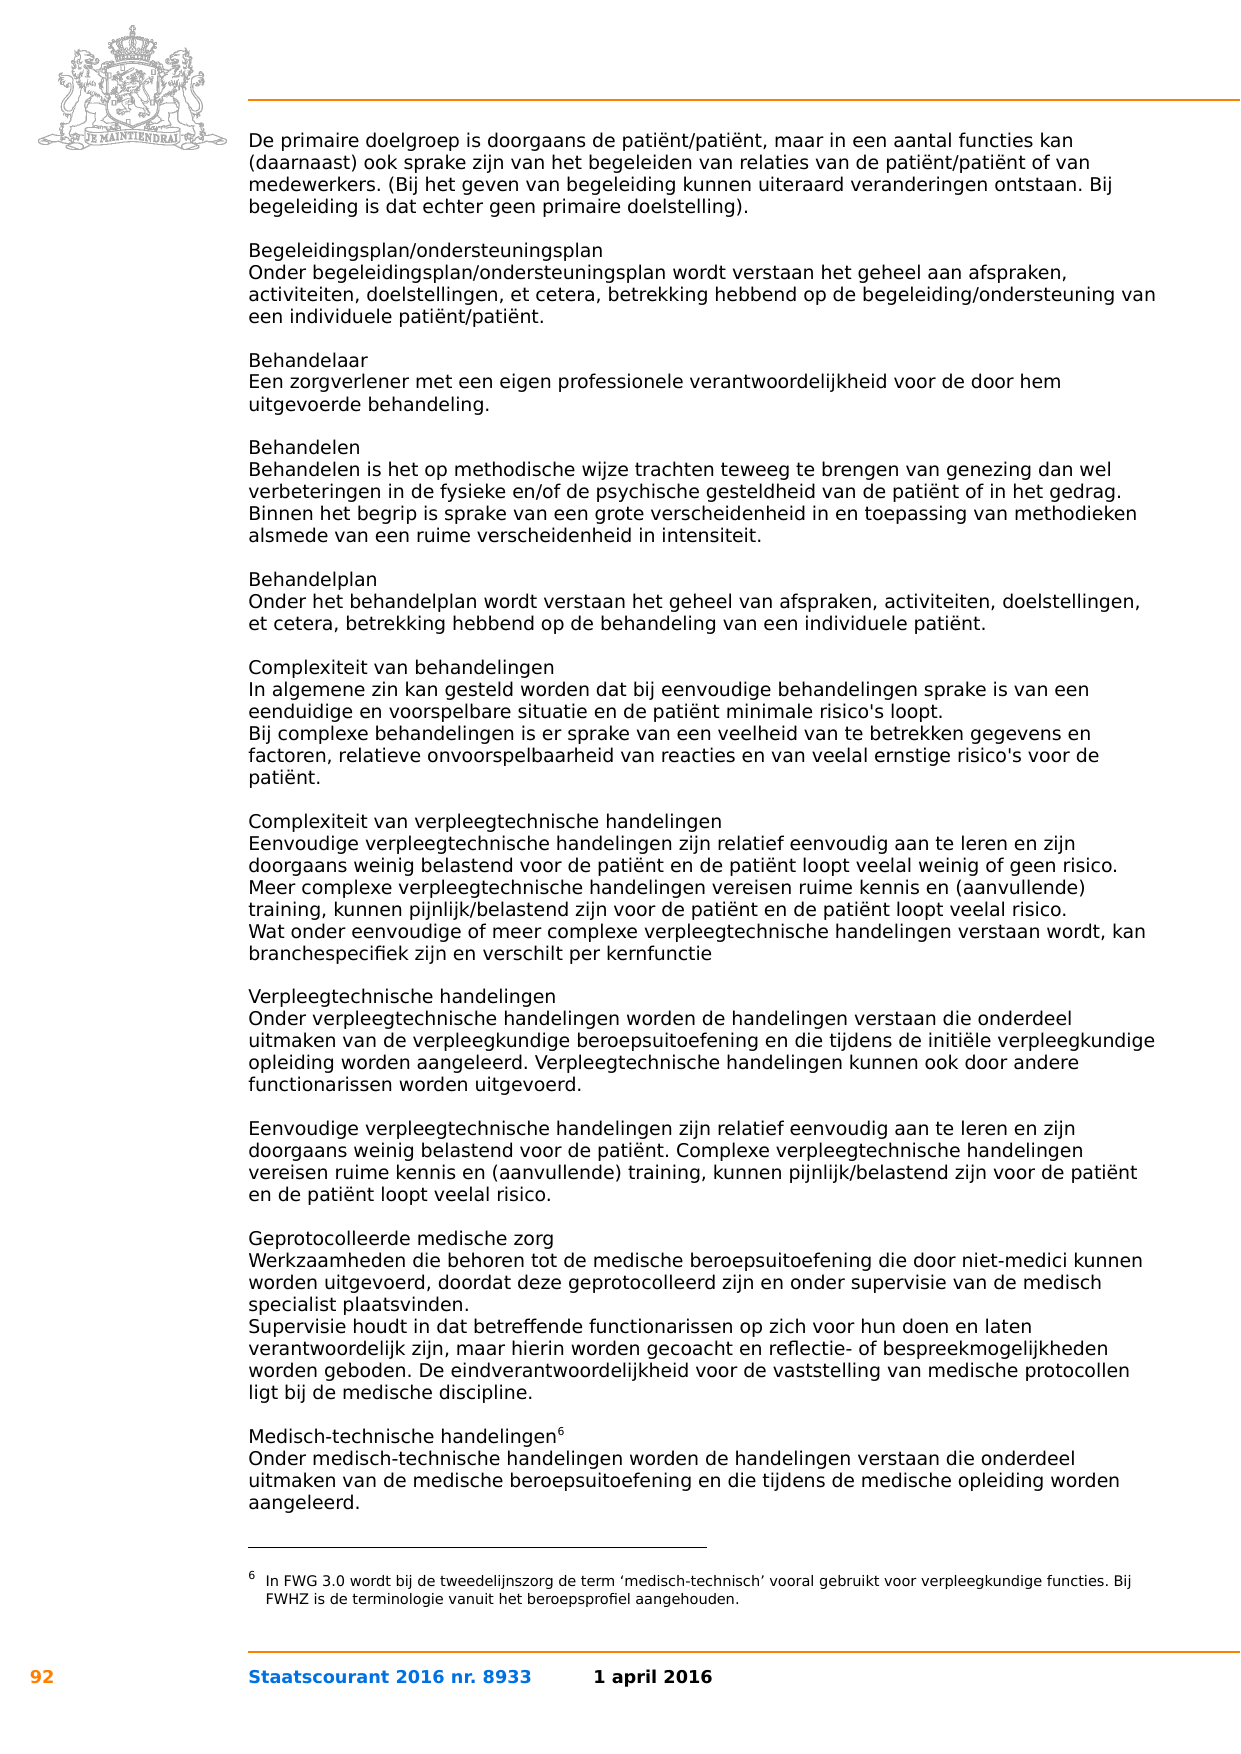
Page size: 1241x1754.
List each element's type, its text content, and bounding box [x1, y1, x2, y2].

text Behandelen [248, 437, 1163, 459]
text Complexiteit van verpleegtechnische handelingen [248, 811, 1163, 833]
text In algemene zin kan gesteld worden dat bij eenvoudige behandelingen sprake is van een eenduidige en voorspelbare situatie en de patiënt minimale risico's loopt. [248, 679, 1163, 723]
text Behandelaar [248, 349, 1163, 371]
text Behandelen is het op methodische wijze trachten teweeg te brengen van genezing dan wel verbeteringen in de fysieke en/of de psychische gesteldheid van de patiënt of in het gedrag. Binnen het begrip is sprake van een grote verscheidenheid in en toepassing van methodieken alsmede van een ruime verscheidenheid in intensiteit. [248, 459, 1163, 547]
text Eenvoudige verpleegtechnische handelingen zijn relatief eenvoudig aan te leren en zijn doorgaans weinig belastend voor de patiënt. Complexe verpleegtechnische handelingen vereisen ruime kennis en (aanvullende) training, kunnen pijnlijk/belastend zijn voor de patiënt en de patiënt loopt veelal risico. [248, 1118, 1163, 1206]
text Werkzaamheden die behoren tot de medische beroepsuitoefening die door niet-medici kunnen worden uitgevoerd, doordat deze geprotocolleerd zijn en onder supervisie van de medisch specialist plaatsvinden. [248, 1250, 1163, 1316]
text Wat onder eenvoudige of meer complexe verpleegtechnische handelingen verstaan wordt, kan branchespecifiek zijn en verschilt per kernfunctie [248, 921, 1163, 964]
text Verpleegtechnische handelingen [248, 986, 1163, 1008]
text Begeleidingsplan/ondersteuningsplan [248, 240, 1163, 262]
picture [38, 25, 227, 150]
text Onder begeleidingsplan/ondersteuningsplan wordt verstaan het geheel aan afspraken, activiteiten, doelstellingen, et cetera, betrekking hebbend op de begeleiding/ondersteuning van een individuele patiënt/patiënt. [248, 262, 1163, 328]
text Onder verpleegtechnische handelingen worden de handelingen verstaan die onderdeel uitmaken van de verpleegkundige beroepsuitoefening en die tijdens de initiële verpleegkundige opleiding worden aangeleerd. Verpleegtechnische handelingen kunnen ook door andere functionarissen worden uitgevoerd. [248, 1008, 1163, 1096]
text Onder medisch-technische handelingen worden de handelingen verstaan die onderdeel uitmaken van de medische beroepsuitoefening en die tijdens de medische opleiding worden aangeleerd. [248, 1448, 1163, 1513]
text De primaire doelgroep is doorgaans de patiënt/patiënt, maar in een aantal functies kan (daarnaast) ook sprake zijn van het begeleiden van relaties van de patiënt/patiënt of van medewerkers. (Bij het geven van begeleiding kunnen uiteraard veranderingen ontstaan. Bij begeleiding is dat echter geen primaire doelstelling). [248, 130, 1163, 218]
text Supervisie houdt in dat betreffende functionarissen op zich voor hun doen en laten verantwoordelijk zijn, maar hierin worden gecoacht en reflectie- of bespreekmogelijkheden worden geboden. De eindverantwoordelijkheid voor de vaststelling van medische protocollen ligt bij de medische discipline. [248, 1316, 1163, 1404]
text Geprotocolleerde medische zorg [248, 1228, 1163, 1250]
text Behandelplan [248, 569, 1163, 591]
text Onder het behandelplan wordt verstaan het geheel van afspraken, activiteiten, doelstellingen, et cetera, betrekking hebbend op de behandeling van een individuele patiënt. [248, 591, 1163, 635]
text Meer complexe verpleegtechnische handelingen vereisen ruime kennis en (aanvullende) training, kunnen pijnlijk/belastend zijn voor de patiënt en de patiënt loopt veelal risico. [248, 877, 1163, 921]
text Medisch-technische handelingen [248, 1426, 1163, 1448]
text In FWG 3.0 wordt bij de tweedelijnszorg de term ‘medisch-technisch’ vooral gebruikt voor verpleegkundige functies. Bij FWHZ is de terminologie vanuit het beroepsprofiel aangehouden. [248, 1569, 1163, 1608]
text Een zorgverlener met een eigen professionele verantwoordelijkheid voor de door hem uitgevoerde behandeling. [248, 371, 1163, 415]
text Eenvoudige verpleegtechnische handelingen zijn relatief eenvoudig aan te leren en zijn doorgaans weinig belastend voor de patiënt en de patiënt loopt veelal weinig of geen risico. [248, 833, 1163, 877]
text Complexiteit van behandelingen [248, 657, 1163, 679]
text Bij complexe behandelingen is er sprake van een veelheid van te betrekken gegevens en factoren, relatieve onvoorspelbaarheid van reacties en van veelal ernstige risico's voor de patiënt. [248, 723, 1163, 789]
